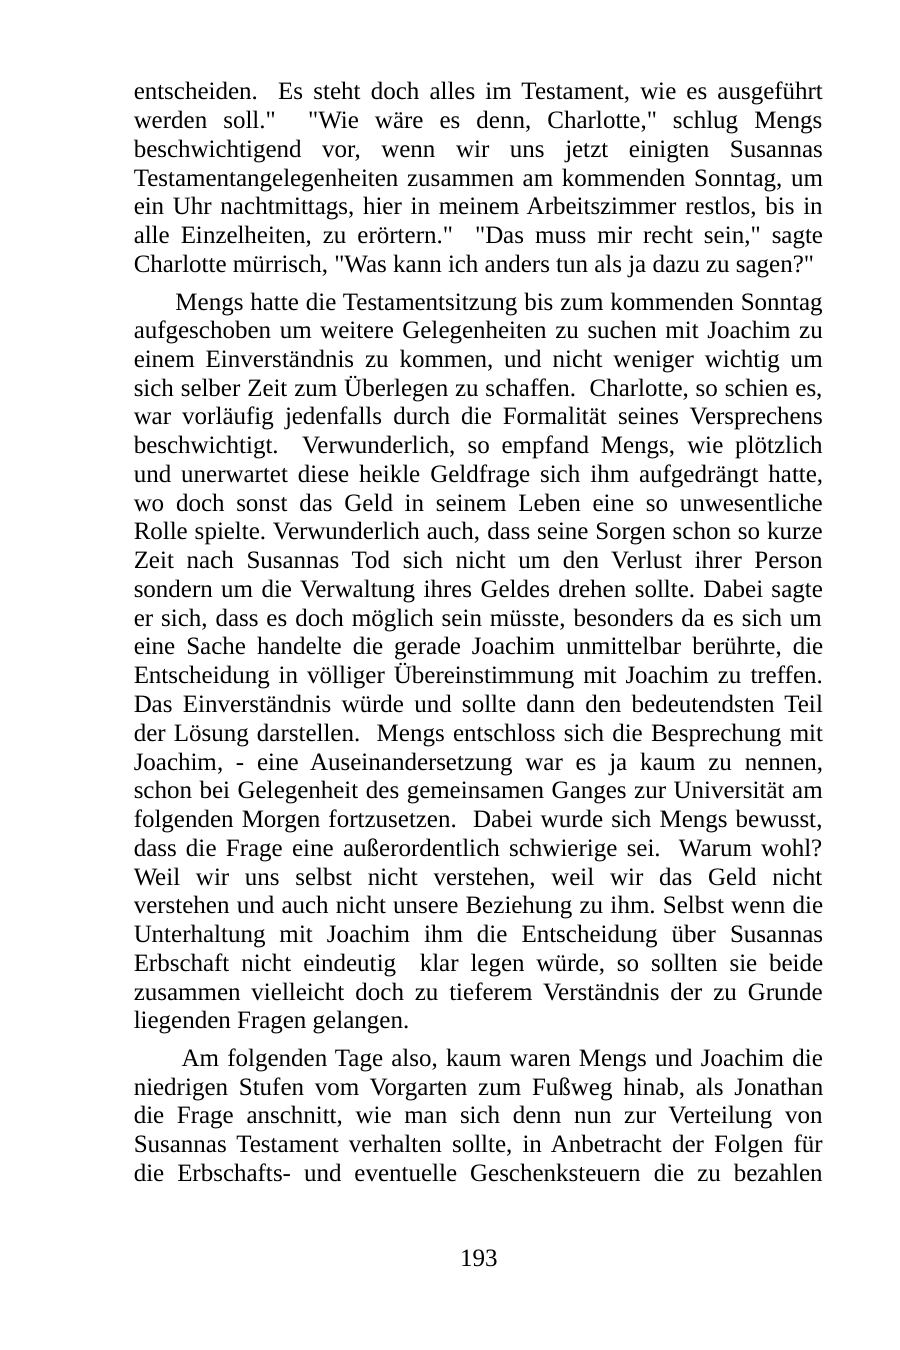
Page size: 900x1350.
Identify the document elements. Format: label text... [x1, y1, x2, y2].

text entscheiden. Es steht doch alles im Testament, wie es ausgeführt werden soll." "Wie wäre es denn, Charlotte," schlug Mengs beschwichtigend vor, wenn wir uns jetzt einigten Susannas Testamentangelegenheiten zusammen am kommenden Sonntag, um ein Uhr nachtmittags, hier in meinem Arbeitszimmer restlos, bis in alle Einzelheiten, zu erörtern." "Das muss mir recht sein," sagte Charlotte mürrisch, "Was kann ich anders tun als ja dazu zu sagen?" [133, 76, 823, 278]
text Mengs hatte die Testamentsitzung bis zum kommenden Sonntag aufgeschoben um weitere Gelegenheiten zu suchen mit Joachim zu einem Einverständnis zu kommen, und nicht weniger wichtig um sich selber Zeit zum Überlegen zu schaffen. Charlotte, so schien es, war vorläufig jedenfalls durch die Formalität seines Versprechens beschwichtigt. Verwunderlich, so empfand Mengs, wie plötzlich und unerwartet diese heikle Geldfrage sich ihm aufgedrängt hatte, wo doch sonst das Geld in seinem Leben eine so unwesentliche Rolle spielte. Verwunderlich auch, dass seine Sorgen schon so kurze Zeit nach Susannas Tod sich nicht um den Verlust ihrer Person sondern um die Verwaltung ihres Geldes drehen sollte. Dabei sagte er sich, dass es doch möglich sein müsste, besonders da es sich um eine Sache handelte die gerade Joachim unmittelbar berührte, die Entscheidung in völliger Übereinstimmung mit Joachim zu treffen. Das Einverständnis würde und sollte dann den bedeutendsten Teil der Lösung darstellen. Mengs entschloss sich die Besprechung mit Joachim, - eine Auseinandersetzung war es ja kaum zu nennen, schon bei Gelegenheit des gemeinsamen Ganges zur Universität am folgenden Morgen fortzusetzen. Dabei wurde sich Mengs bewusst, dass die Frage eine außerordentlich schwierige sei. Warum wohl? Weil wir uns selbst nicht verstehen, weil wir das Geld nicht verstehen und auch nicht unsere Beziehung zu ihm. Selbst wenn die Unterhaltung mit Joachim ihm die Entscheidung über Susannas Erbschaft nicht eindeutig klar legen würde, so sollten sie beide zusammen vielleicht doch zu tieferem Verständnis der zu Grunde liegenden Fragen gelangen. [133, 287, 823, 1034]
text Am folgenden Tage also, kaum waren Mengs und Joachim die niedrigen Stufen vom Vorgarten zum Fußweg hinab, als Jonathan die Frage anschnitt, wie man sich denn nun zur Verteilung von Susannas Testament verhalten sollte, in Anbetracht der Folgen für die Erbschafts- und eventuelle Geschenksteuern die zu bezahlen [133, 1043, 823, 1187]
